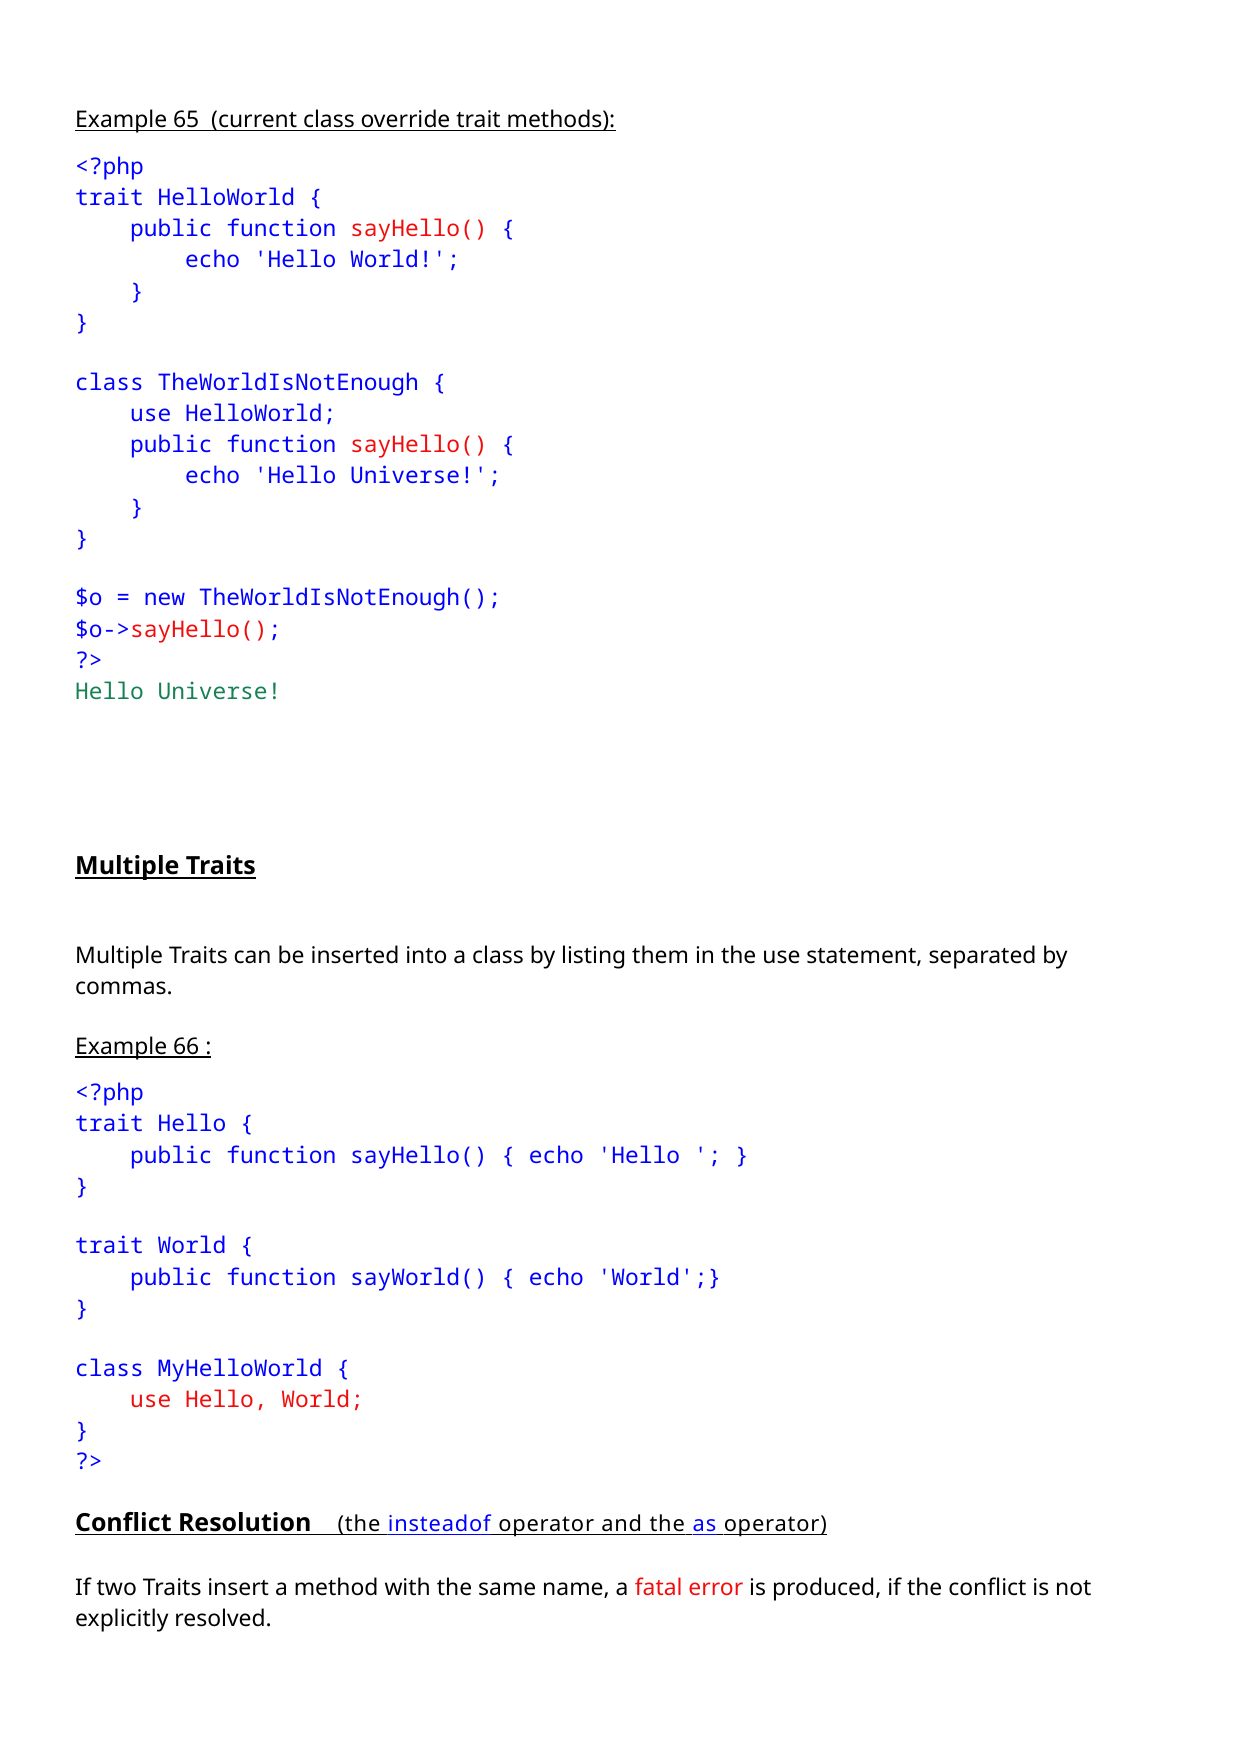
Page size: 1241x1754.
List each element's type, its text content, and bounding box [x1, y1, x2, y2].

text <?php [75, 149, 1166, 181]
text public function sayHello() { echo 'Hello '; } [75, 1139, 1166, 1170]
text trait World { [75, 1229, 1166, 1261]
subtitle Conflict Resolution (the insteadof operator and the as operator) [75, 1505, 1166, 1539]
subtitle Multiple Traits [75, 848, 1166, 882]
text trait Hello { [75, 1107, 1166, 1139]
text Example 65 (current class override trait methods): [75, 103, 1166, 134]
text class MyHelloWorld { [75, 1352, 1166, 1383]
text } [75, 522, 1166, 553]
text public function sayWorld() { echo 'World';} [75, 1261, 1166, 1292]
text echo 'Hello Universe!'; [75, 459, 1166, 490]
text <?php [75, 1076, 1166, 1107]
text } [75, 1292, 1166, 1323]
text } [75, 1170, 1166, 1201]
text } [75, 306, 1166, 337]
text Hello Universe! [75, 675, 1166, 706]
text ?> [75, 1445, 1166, 1477]
text use HelloWorld; [75, 397, 1166, 428]
text } [75, 490, 1166, 522]
text $o = new TheWorldIsNotEnough(); [75, 581, 1166, 612]
text echo 'Hello World!'; [75, 243, 1166, 274]
text } [75, 274, 1166, 306]
text $o->sayHello(); [75, 612, 1166, 644]
text public function sayHello() { [75, 212, 1166, 243]
text public function sayHello() { [75, 428, 1166, 459]
text ?> [75, 644, 1166, 675]
text class TheWorldIsNotEnough { [75, 365, 1166, 397]
text Multiple Traits can be inserted into a class by listing them in the use statement, separated by commas. [75, 939, 1166, 1002]
text trait HelloWorld { [75, 181, 1166, 212]
text Example 66 : [75, 1030, 1166, 1061]
text use Hello, World; [75, 1383, 1166, 1414]
text } [75, 1414, 1166, 1445]
text If two Traits insert a method with the same name, a fatal error is produced, if the conflict is not explicitly resolved. [75, 1571, 1166, 1633]
